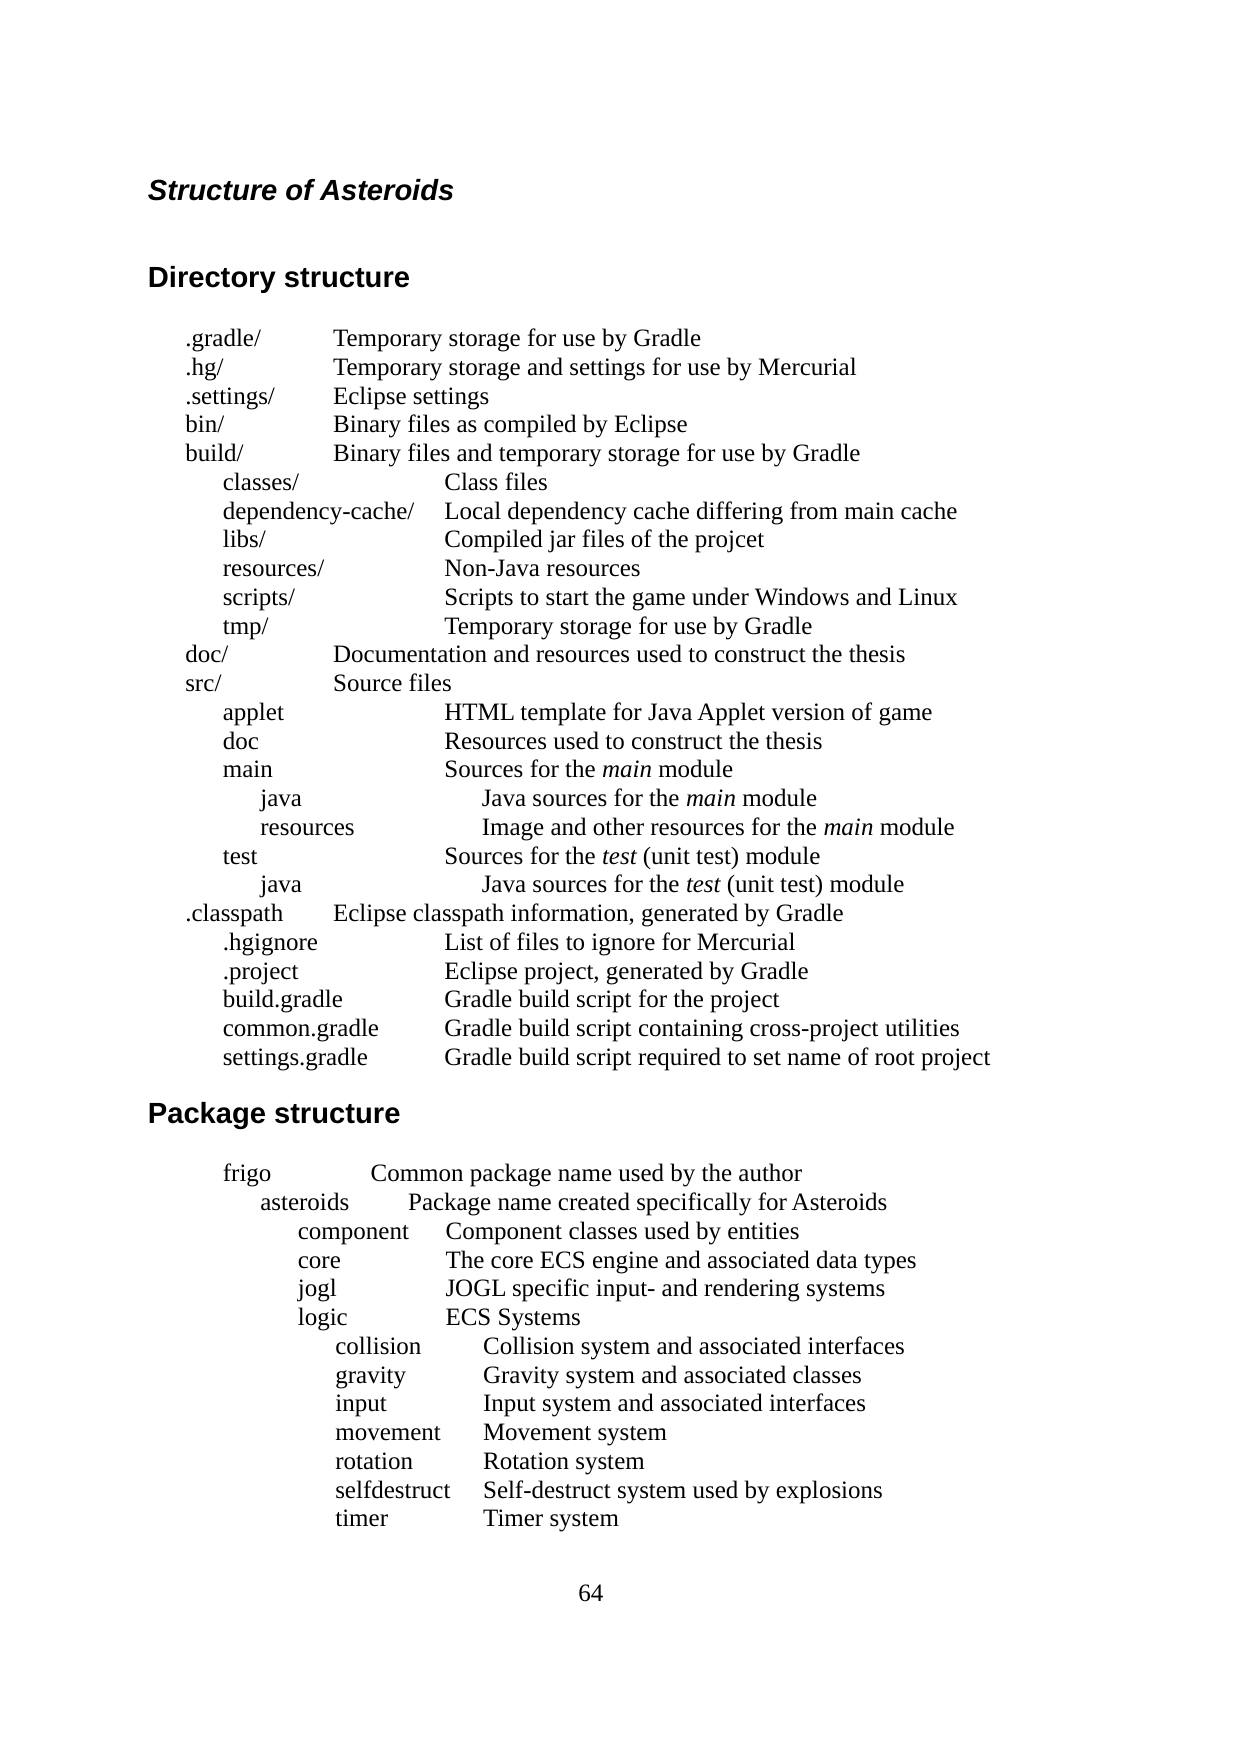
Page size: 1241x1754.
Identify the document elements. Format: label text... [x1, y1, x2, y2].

list input Input system and associated interfaces [298, 1388, 1033, 1417]
list rotation Rotation system [298, 1446, 1033, 1475]
list frigo Common package name used by the author [185, 1158, 1033, 1187]
list build/ Binary files and temporary storage for use by Gradle [148, 438, 1033, 467]
subtitle Structure of Asteroids [148, 173, 1033, 206]
list .settings/ Eclipse settings [148, 381, 1033, 409]
list resources Image and other resources for the main module [223, 812, 1033, 841]
list resources/ Non-Java resources [185, 553, 1033, 582]
list test Sources for the test (unit test) module [185, 841, 1033, 869]
subtitle Package structure [148, 1096, 1033, 1129]
list tmp/ Temporary storage for use by Gradle [185, 611, 1033, 639]
list asteroids Package name created specifically for Asteroids [223, 1187, 1033, 1216]
list .gradle/ Temporary storage for use by Gradle [148, 323, 1033, 352]
list bin/ Binary files as compiled by Eclipse [148, 409, 1033, 438]
list jogl JOGL specific input- and rendering systems [260, 1273, 1033, 1302]
list java Java sources for the test (unit test) module [223, 869, 1033, 898]
list dependency-cache/ Local dependency cache differing from main cache [185, 496, 1033, 524]
list gravity Gravity system and associated classes [298, 1360, 1033, 1388]
list logic ECS Systems [260, 1302, 1033, 1331]
list doc/ Documentation and resources used to construct the thesis [148, 639, 1033, 668]
subtitle Directory structure [148, 260, 1033, 294]
list scripts/ Scripts to start the game under Windows and Linux [185, 582, 1033, 611]
list build.gradle Gradle build script for the project [185, 984, 1033, 1013]
list applet HTML template for Java Applet version of game [185, 697, 1033, 726]
list .hg/ Temporary storage and settings for use by Mercurial [148, 352, 1033, 381]
list main Sources for the main module [185, 754, 1033, 783]
list classes/ Class files [185, 467, 1033, 496]
list java Java sources for the main module [223, 783, 1033, 812]
list doc Resources used to construct the thesis [185, 726, 1033, 754]
list .classpath Eclipse classpath information, generated by Gradle [148, 898, 1033, 927]
list core The core ECS engine and associated data types [260, 1245, 1033, 1273]
list selfdestruct Self-destruct system used by explosions [298, 1475, 1033, 1503]
list component Component classes used by entities [260, 1216, 1033, 1245]
list libs/ Compiled jar files of the projcet [185, 524, 1033, 553]
list settings.gradle Gradle build script required to set name of root project [185, 1042, 1033, 1071]
list common.gradle Gradle build script containing cross-project utilities [185, 1013, 1033, 1042]
list collision Collision system and associated interfaces [298, 1331, 1033, 1360]
list timer Timer system [298, 1503, 1033, 1532]
list movement Movement system [298, 1417, 1033, 1446]
list .project Eclipse project, generated by Gradle [185, 956, 1033, 984]
list src/ Source files [148, 668, 1033, 697]
list .hgignore List of files to ignore for Mercurial [185, 927, 1033, 956]
